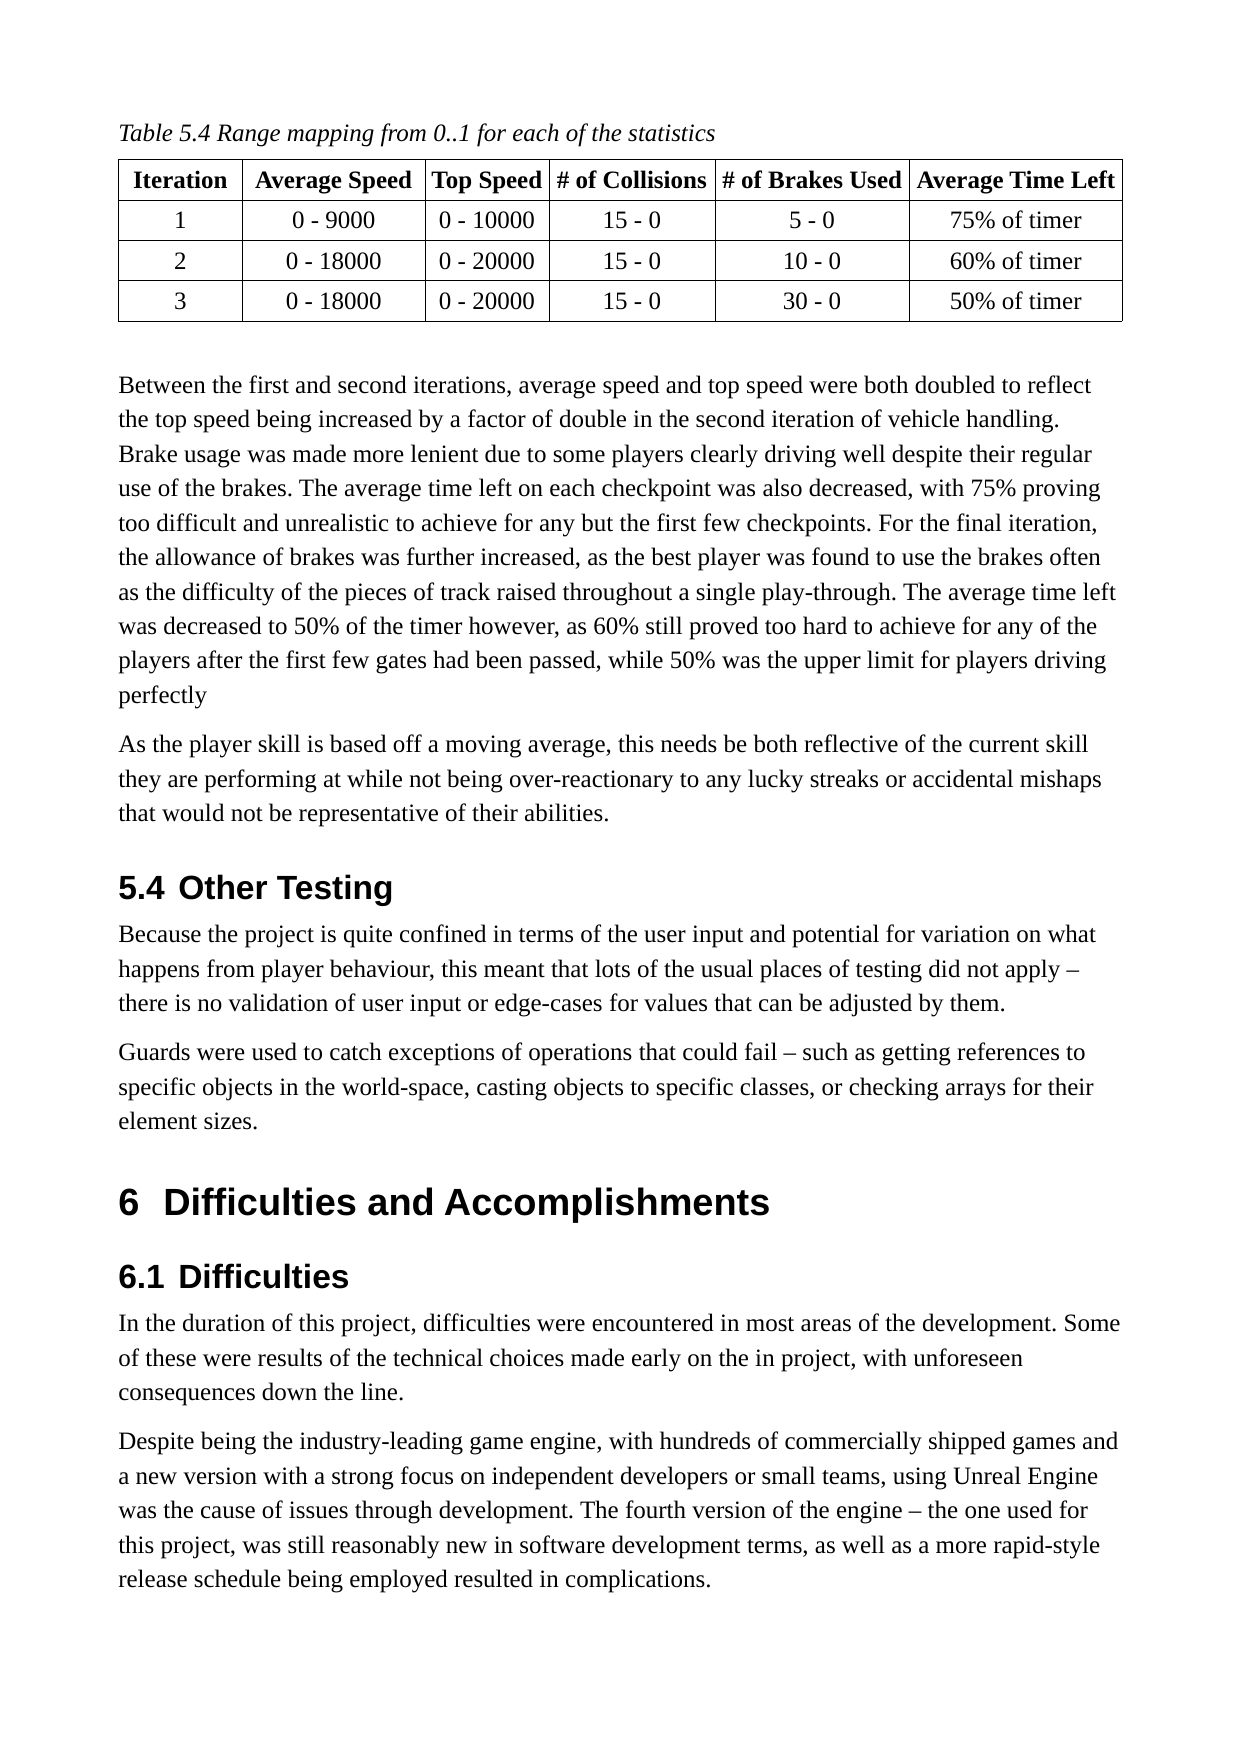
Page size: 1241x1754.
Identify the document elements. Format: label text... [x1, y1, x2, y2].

text Despite being the industry-leading game engine, with hundreds of commercially shipped games and a new version with a strong focus on independent developers or small teams, using Unreal Engine was the cause of issues through development. The fourth version of the engine – the one used for this project, was still reasonably new in software development terms, as well as a more rapid-style release schedule being employed resulted in complications. [118, 1426, 1122, 1593]
table_cell 0 - 9000 [243, 201, 425, 240]
table_header # of Brakes Used [716, 160, 909, 200]
table_header # of Collisions [550, 160, 715, 200]
table_cell 5 - 0 [716, 201, 909, 240]
table_cell 15 - 0 [550, 241, 715, 280]
table_cell 3 [119, 281, 242, 321]
table_header Top Speed [426, 160, 549, 200]
text Because the project is quite confined in terms of the user input and potential for variation on what happens from player behaviour, this meant that lots of the usual places of testing did not apply – there is no validation of user input or edge-cases for values that can be adjusted by them. [118, 919, 1122, 1017]
table_header Iteration [119, 160, 242, 200]
table_cell 0 - 10000 [426, 201, 549, 240]
table_header Average Speed [243, 160, 425, 200]
text As the player skill is based off a moving average, this needs be both reflective of the current skill they are performing at while not being over-reactionary to any lucky streaks or accidental mishaps that would not be representative of their abilities. [118, 729, 1122, 827]
table_cell 0 - 20000 [426, 241, 549, 280]
table_cell 75% of timer [910, 201, 1122, 240]
text In the duration of this project, difficulties were encountered in most areas of the development. Some of these were results of the technical choices made early on the in project, with unforeseen consequences down the line. [118, 1308, 1122, 1406]
table_cell 1 [119, 201, 242, 240]
text Table 5.4 Range mapping from 0..1 for each of the statistics [118, 118, 1122, 147]
table_cell 30 - 0 [716, 281, 909, 321]
table_cell 2 [119, 241, 242, 280]
table_cell 10 - 0 [716, 241, 909, 280]
table_header Average Time Left [910, 160, 1122, 200]
table_cell 15 - 0 [550, 281, 715, 321]
subtitle Other Testing [118, 868, 1122, 907]
subtitle Difficulties and Accomplishments [118, 1180, 1122, 1224]
subtitle Difficulties [118, 1257, 1122, 1296]
table_cell 15 - 0 [550, 201, 715, 240]
text Guards were used to catch exceptions of operations that could fail – such as getting references to specific objects in the world-space, casting objects to specific classes, or checking arrays for their element sizes. [118, 1037, 1122, 1135]
table_cell 0 - 18000 [243, 241, 425, 280]
text Between the first and second iterations, average speed and top speed were both doubled to reflect the top speed being increased by a factor of double in the second iteration of vehicle handling. Brake usage was made more lenient due to some players clearly driving well despite their regular use of the brakes. The average time left on each checkpoint was also decreased, with 75% proving too difficult and unrealistic to achieve for any but the first few checkpoints. For the final iteration, the allowance of brakes was further increased, as the best player was found to use the brakes often as the difficulty of the pieces of track raised throughout a single play-through. The average time left was decreased to 50% of the timer however, as 60% still proved too hard to achieve for any of the players after the first few gates had been passed, while 50% was the upper limit for players driving perfectly [118, 370, 1122, 709]
table_cell 0 - 20000 [426, 281, 549, 321]
table_cell 50% of timer [910, 281, 1122, 321]
table_cell 0 - 18000 [243, 281, 425, 321]
table_cell 60% of timer [910, 241, 1122, 280]
